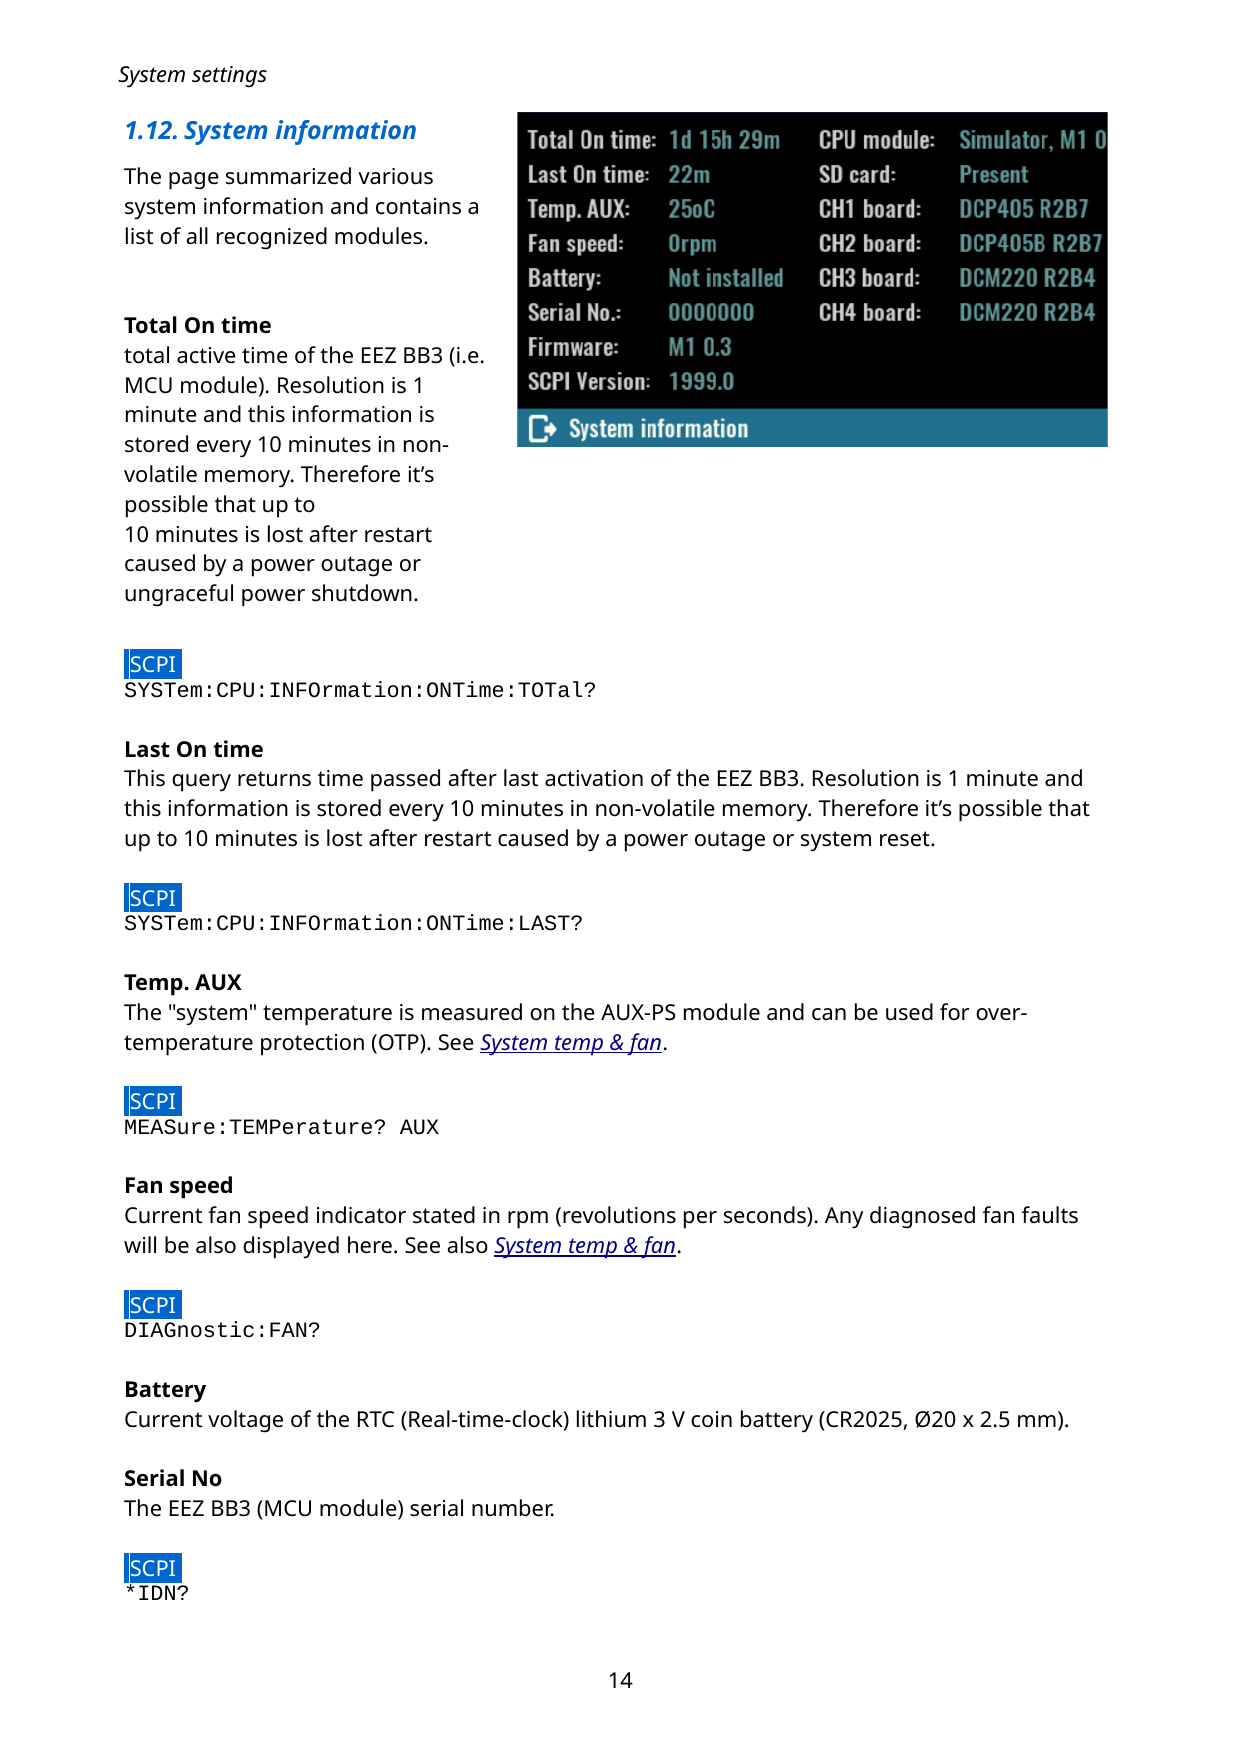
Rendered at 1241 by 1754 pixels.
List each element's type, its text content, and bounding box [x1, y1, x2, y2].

table_cell SCPI SYSTem:CPU:INFOrmation:ONTime:TOTal? Last On time This query returns time passed after last activation of the EEZ BB3. Resolution is 1 minute and this information is stored every 10 minutes in non-volatile memory. Therefore it’s possible that up to 10 minutes is lost after restart caused by a power outage or system reset. SCPI SYSTem:CPU:INFOrmation:ONTime:LAST? Temp. AUX The "system" temperature is measured on the AUX-PS module and can be used for over-temperature protection (OTP). See System temp & fan. SCPI MEASure:TEMPerature? AUX Fan speed Current fan speed indicator stated in rpm (revolutions per seconds). Any diagnosed fan faults will be also displayed here. See also System temp & fan. SCPI DIAGnostic:FAN? Battery Current voltage of the RTC (Real-time-clock) lithium 3 V coin battery (CR2025, Ø20 x 2.5 mm). Serial No The EEZ BB3 (MCU module) serial number. SCPI *IDN? [118, 644, 1123, 1643]
picture [517, 112, 1108, 447]
table_header System information The page summarized various system information and contains a list of all recognized modules. Total On time total active time of the EEZ BB3 (i.e. MCU module). Resolution is 1 minute and this information is stored every 10 minutes in non-volatile memory. Therefore it’s possible that up to 10 minutes is lost after restart caused by a power outage or ungraceful power shutdown. [118, 107, 502, 643]
table_header [502, 107, 1123, 643]
